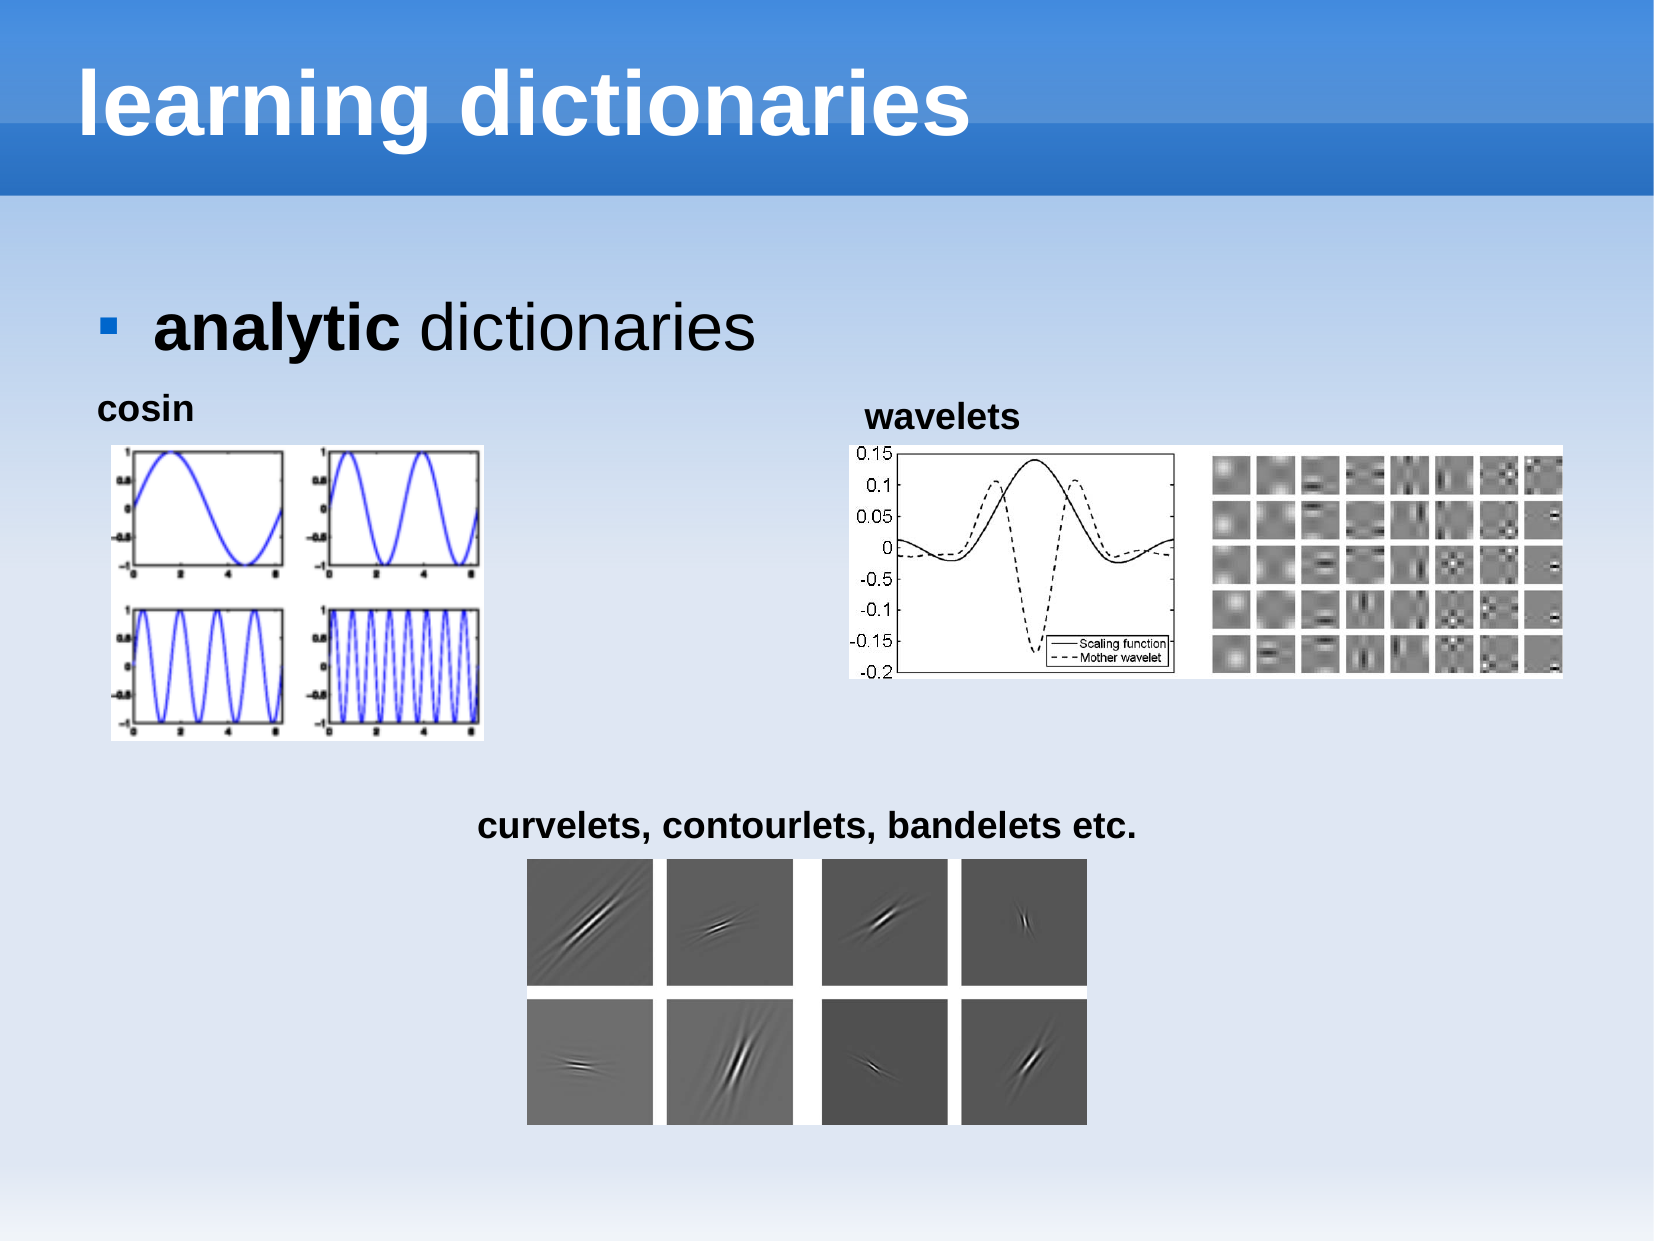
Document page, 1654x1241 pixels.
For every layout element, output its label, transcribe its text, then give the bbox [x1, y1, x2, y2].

picture [0, 0, 1654, 1241]
title learning dictionaries [76, 0, 1565, 208]
text_box wavelets [849, 387, 1234, 446]
text_box curvelets, contourlets, bandelets etc. [441, 797, 1210, 855]
list analytic dictionaries [82, 290, 1571, 1109]
text_box cosin [82, 380, 210, 438]
